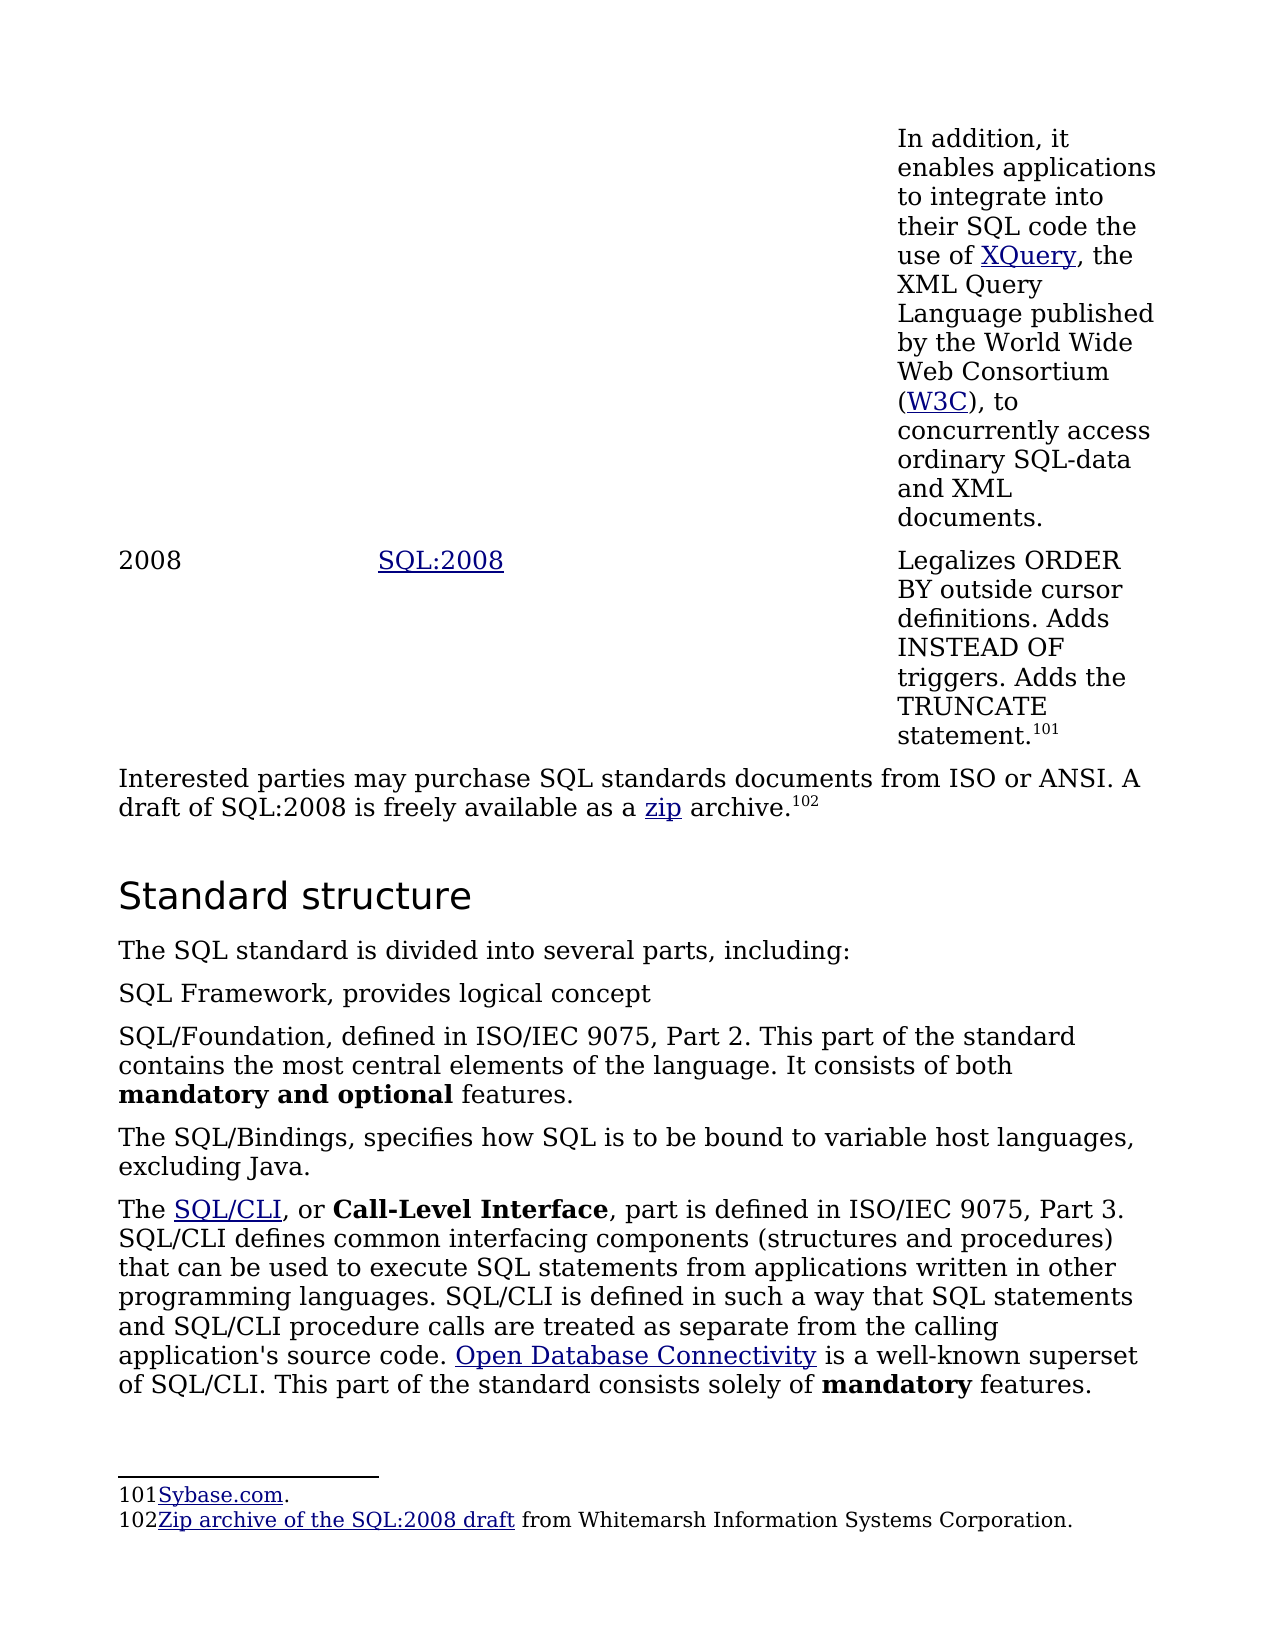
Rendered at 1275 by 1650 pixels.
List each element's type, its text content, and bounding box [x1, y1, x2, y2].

text The SQL standard is divided into several parts, including: [118, 936, 1157, 965]
table_cell [378, 118, 637, 540]
text SQL/Foundation, defined in ISO/IEC 9075, Part 2. This part of the standard contains the most central elements of the language. It consists of both mandatory and optional features. [118, 1022, 1157, 1109]
text Interested parties may purchase SQL standards documents from ISO or ANSI. A draft of SQL:2008 is freely available as a zip archive. [118, 764, 1157, 822]
text Zip archive of the SQL:2008 draft from Whitemarsh Information Systems Corporation. [118, 1508, 1157, 1532]
subtitle Standard structure [118, 874, 1157, 918]
table_cell SQL:2008 [378, 540, 637, 758]
table_cell Legalizes ORDER BY outside cursor definitions. Adds INSTEAD OF triggers. Adds the TRUNCATE statement. [897, 540, 1157, 758]
table_cell [638, 540, 897, 758]
table_cell [638, 118, 897, 540]
table_cell 2008 [118, 540, 378, 758]
text The SQL/Bindings, specifies how SQL is to be bound to variable host languages, excluding Java. [118, 1123, 1157, 1181]
text SQL Framework, provides logical concept [118, 979, 1157, 1008]
table_cell In addition, it enables applications to integrate into their SQL code the use of XQuery, the XML Query Language published by the World Wide Web Consortium (W3C), to concurrently access ordinary SQL-data and XML documents. [897, 118, 1157, 540]
table_cell [118, 118, 378, 540]
text The SQL/CLI, or Call-Level Interface, part is defined in ISO/IEC 9075, Part 3. SQL/CLI defines common interfacing components (structures and procedures) that can be used to execute SQL statements from applications written in other programming languages. SQL/CLI is defined in such a way that SQL statements and SQL/CLI procedure calls are treated as separate from the calling application's source code. Open Database Connectivity is a well-known superset of SQL/CLI. This part of the standard consists solely of mandatory features. [118, 1195, 1157, 1399]
